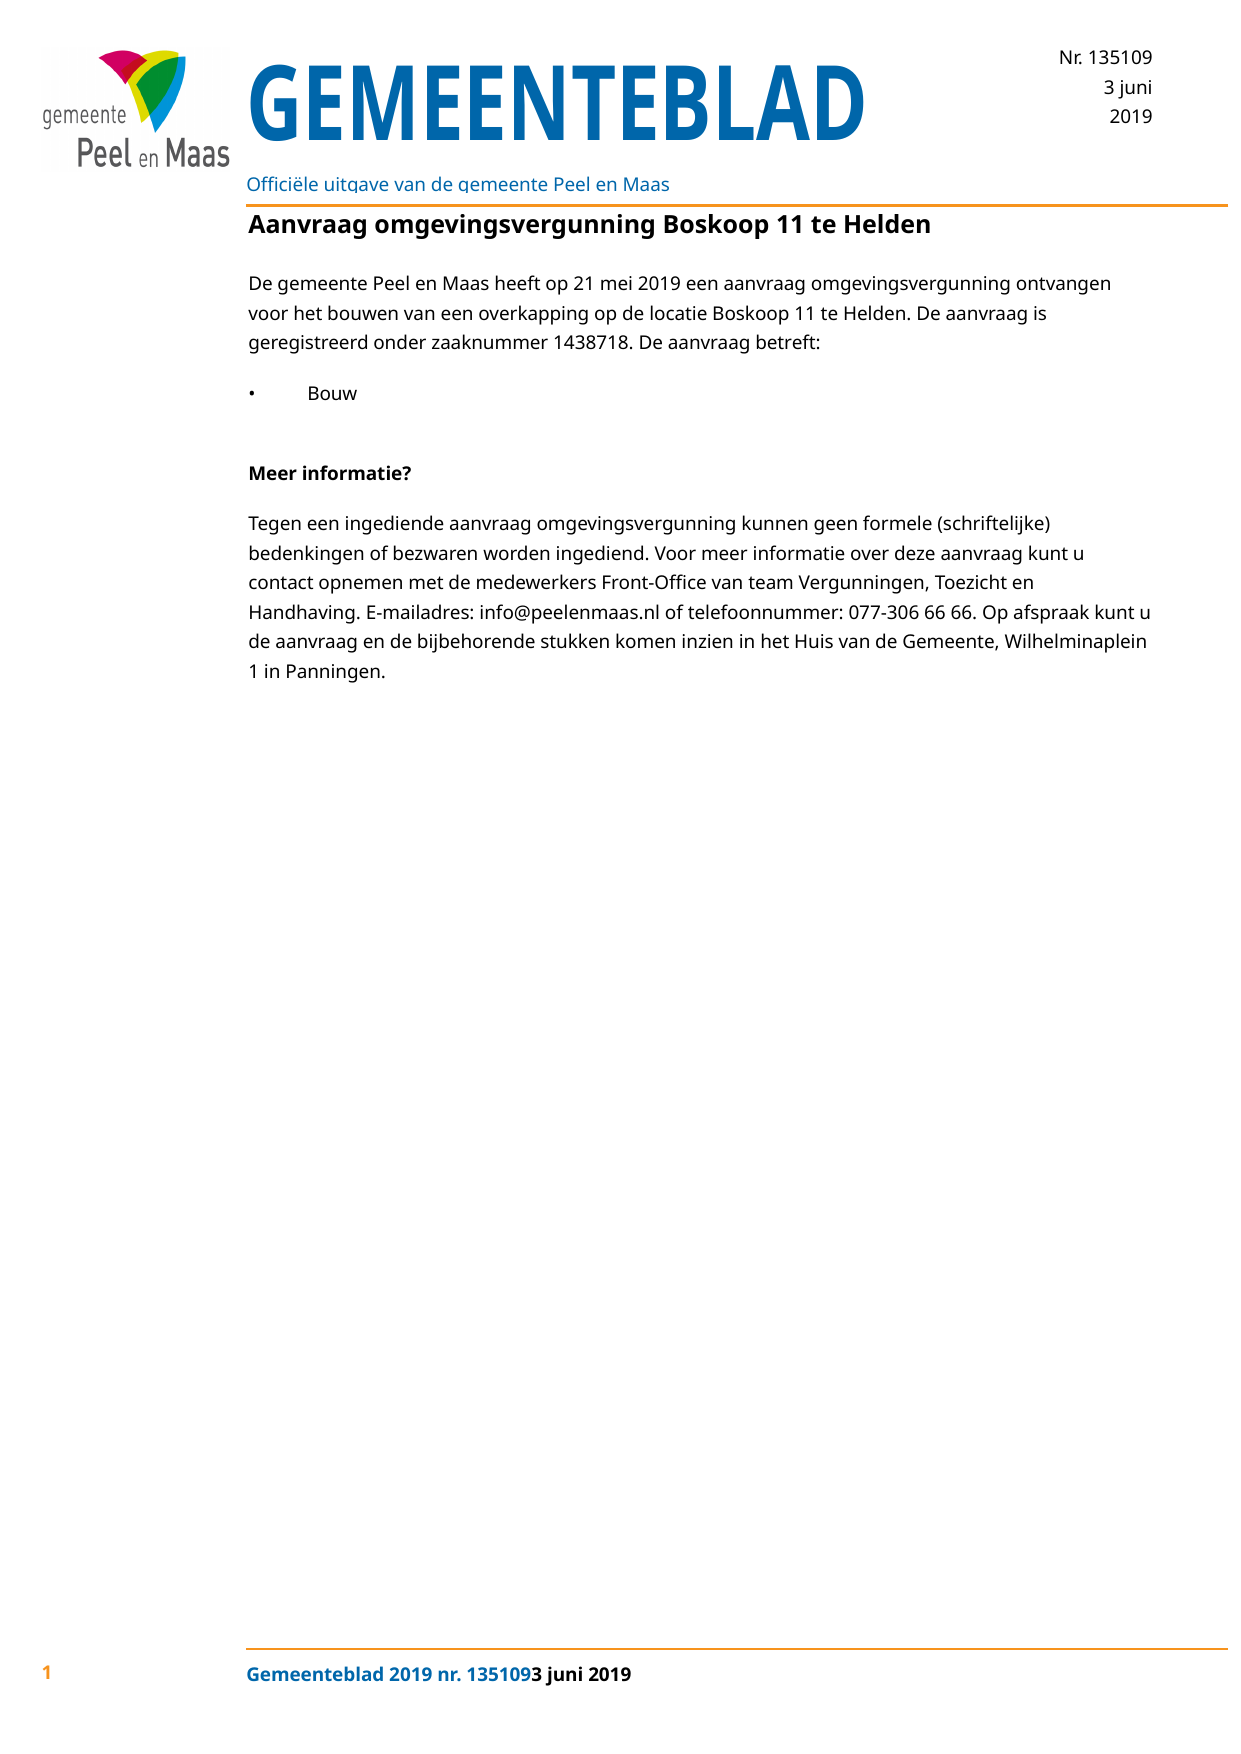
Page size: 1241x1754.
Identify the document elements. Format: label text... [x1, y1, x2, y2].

list Bouw [248, 380, 1152, 406]
text De gemeente Peel en Maas heeft op 21 mei 2019 een aanvraag omgevingsvergunning ontvangen voor het bouwen van een overkapping op de locatie Boskoop 11 te Helden. De aanvraag is geregistreerd onder zaaknummer 1438718. De aanvraag betreft: [248, 270, 1152, 355]
picture [41, 47, 231, 172]
text Aanvraag omgevingsvergunning Boskoop 11 te Helden [248, 207, 1152, 241]
text Tegen een ingediende aanvraag omgevingsvergunning kunnen geen formele (schriftelijke) bedenkingen of bezwaren worden ingediend. Voor meer informatie over deze aanvraag kunt u contact opnemen met de medewerkers Front-Office van team Vergunningen, Toezicht en Handhaving. E-mailadres: info@peelenmaas.nl of telefoonnummer: 077-306 66 66. Op afspraak kunt u de aanvraag en de bijbehorende stukken komen inzien in het Huis van de Gemeente, Wilhelminaplein 1 in Panningen. [248, 510, 1152, 684]
text Meer informatie? [248, 460, 1152, 486]
